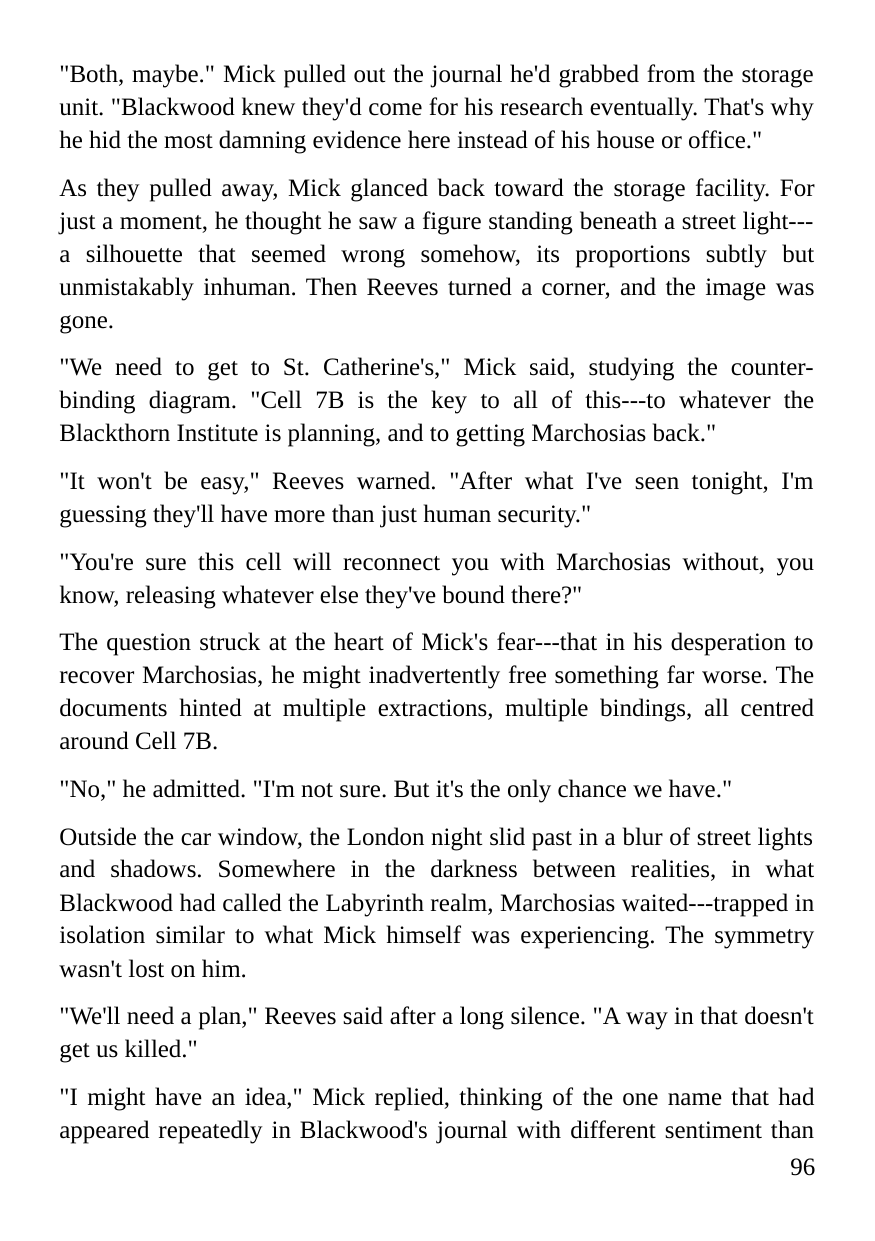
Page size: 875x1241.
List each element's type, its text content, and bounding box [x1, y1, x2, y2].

text "We need to get to St. Catherine's," Mick said, studying the counter-binding diagram. "Cell 7B is the key to all of this---to whatever the Blackthorn Institute is planning, and to getting Marchosias back." [59, 352, 815, 447]
text "You're sure this cell will reconnect you with Marchosias without, you know, releasing whatever else they've bound there?" [59, 547, 815, 608]
text "It won't be easy," Reeves warned. "After what I've seen tonight, I'm guessing they'll have more than just human security." [59, 466, 815, 528]
text The question struck at the heart of Mick's fear---that in his desperation to recover Marchosias, he might inadvertently free something far worse. The documents hinted at multiple extractions, multiple bindings, all centred around Cell 7B. [59, 627, 815, 755]
text "Both, maybe." Mick pulled out the journal he'd grabbed from the storage unit. "Blackwood knew they'd come for his research eventually. That's why he hid the most damning evidence here instead of his house or office." [59, 59, 815, 154]
text "No," he admitted. "I'm not sure. But it's the only chance we have." [59, 774, 815, 803]
text "We'll need a plan," Reeves said after a long silence. "A way in that doesn't get us killed." [59, 1001, 815, 1063]
text Outside the car window, the London night slid past in a blur of street lights and shadows. Somewhere in the darkness between realities, in what Blackwood had called the Labyrinth realm, Marchosias waited---trapped in isolation similar to what Mick himself was experiencing. The symmetry wasn't lost on him. [59, 822, 815, 982]
text "I might have an idea," Mick replied, thinking of the one name that had appeared repeatedly in Blackwood's journal with different sentiment than [59, 1082, 815, 1144]
text As they pulled away, Mick glanced back toward the storage facility. For just a moment, he thought he saw a figure standing beneath a street light---a silhouette that seemed wrong somehow, its proportions subtly but unmistakably inhuman. Then Reeves turned a corner, and the image was gone. [59, 173, 815, 333]
